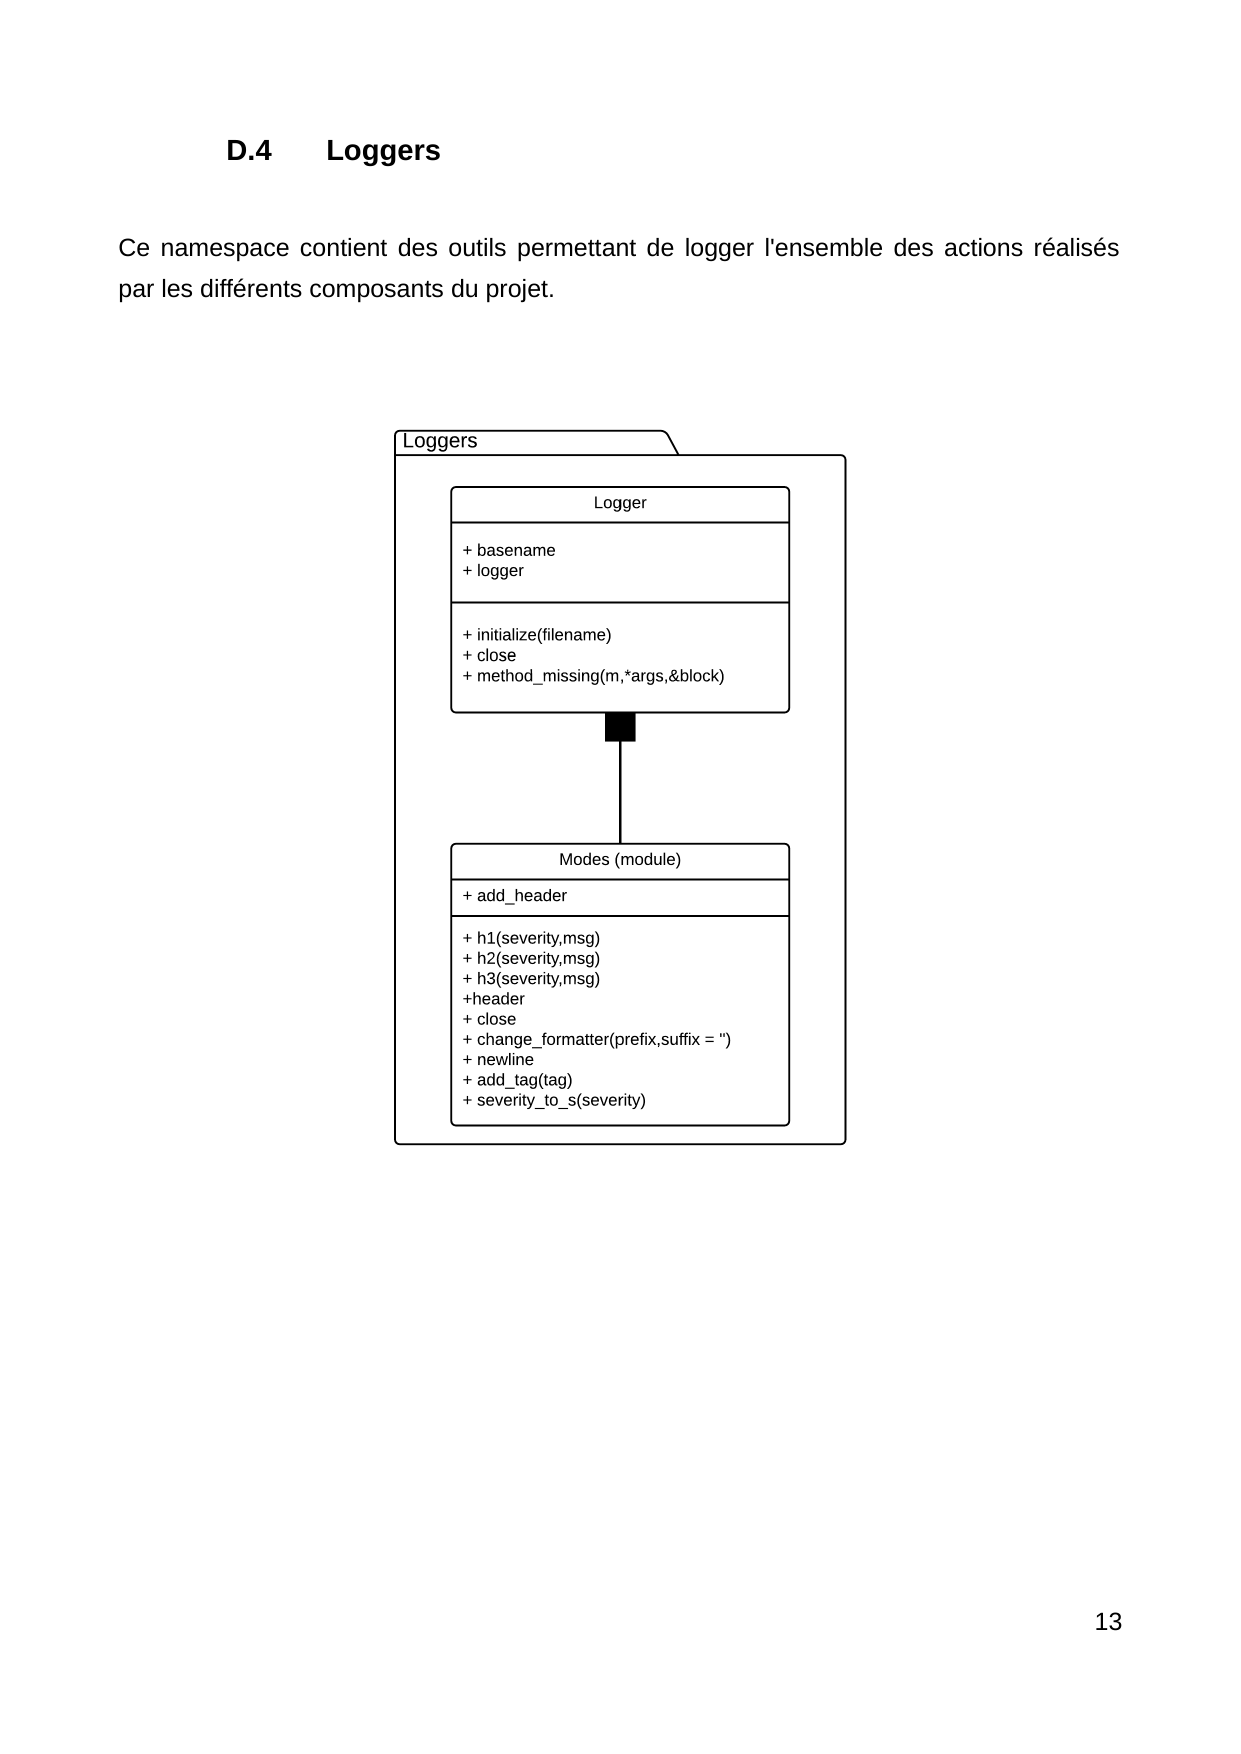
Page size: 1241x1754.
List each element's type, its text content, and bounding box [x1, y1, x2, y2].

picture [357, 393, 883, 1182]
text Ce namespace contient des outils permettant de logger l'ensemble des actions réalisés par les différents composants du projet. [118, 233, 1122, 303]
subtitle Loggers [178, 133, 1122, 166]
